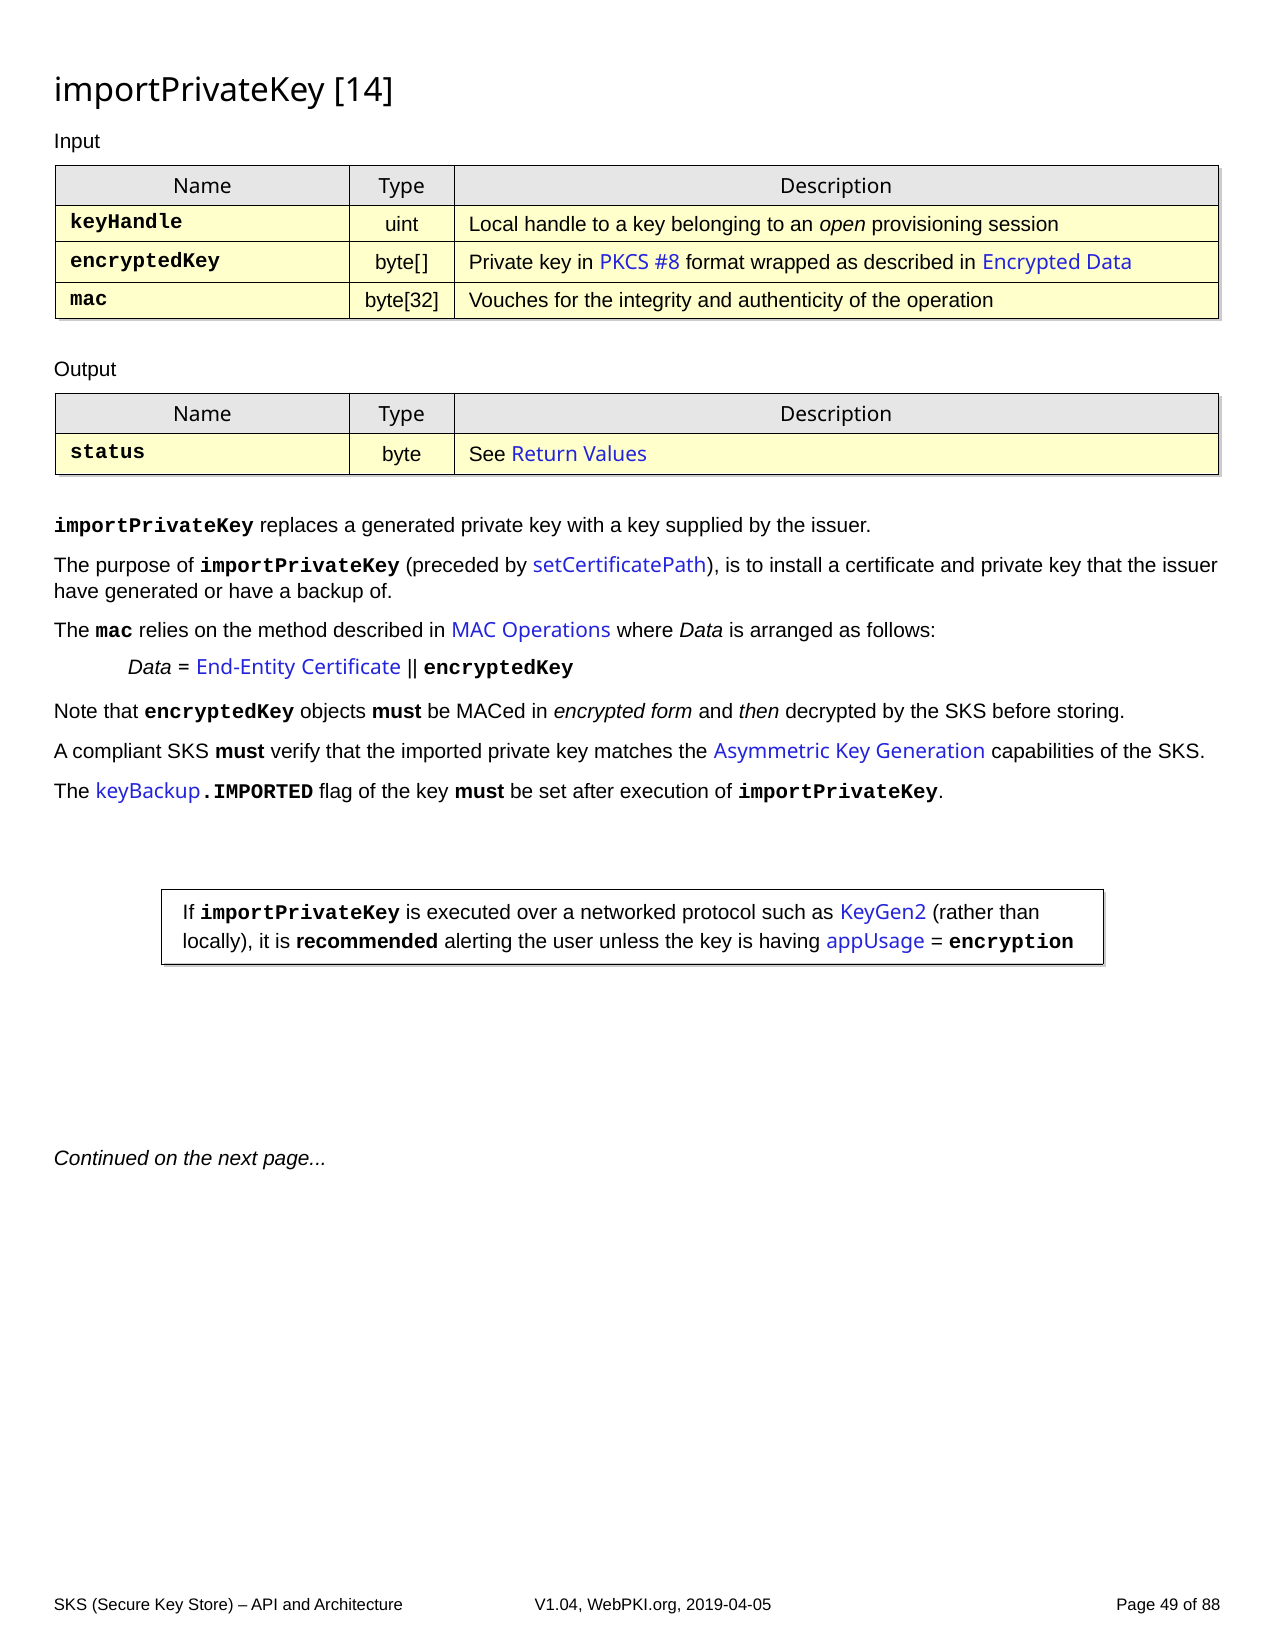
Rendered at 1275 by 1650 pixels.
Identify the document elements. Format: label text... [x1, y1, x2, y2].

table_header Name [56, 166, 349, 205]
table_cell uint [350, 206, 454, 241]
table_header Description [455, 166, 1218, 205]
text importPrivateKey replaces a generated private key with a key supplied by the issuer. [54, 513, 1221, 539]
text Data = End-Entity Certificate || encryptedKey [54, 652, 1221, 681]
table_cell status [56, 434, 349, 473]
text A compliant SKS must verify that the imported private key matches the Asymmetric Key Generation capabilities of the SKS. [54, 736, 1221, 765]
table_header Type [350, 166, 454, 205]
text The purpose of importPrivateKey (preceded by setCertificatePath), is to install a certificate and private key that the issuer have generated or have a backup of. [54, 551, 1221, 603]
table_header Name [56, 394, 349, 433]
text The mac relies on the method described in MAC Operations where Data is arranged as follows: [54, 615, 1221, 643]
table_header Description [455, 394, 1218, 433]
table_cell Local handle to a key belonging to an open provisioning session [455, 206, 1218, 241]
text Continued on the next page... [54, 1145, 1221, 1169]
table_cell mac [56, 283, 349, 318]
table_cell byte⁮[ ] [350, 242, 454, 282]
table_cell Vouches for the integrity and authenticity of the operation [455, 283, 1218, 318]
table_header Type [350, 394, 454, 433]
text Note that encryptedKey objects must be MACed in encrypted form and then decrypted by the SKS before storing. [54, 699, 1221, 725]
table_cell Private key in PKCS #8 format wrapped as described in Encrypted Data [455, 242, 1218, 282]
table_cell keyHandle [56, 206, 349, 241]
table_cell byte [350, 434, 454, 473]
text The keyBackup.IMPORTED flag of the key must be set after execution of importPrivateKey. [54, 777, 1221, 805]
table_cell See Return Values [455, 434, 1218, 473]
text Output [54, 357, 1221, 381]
text Input [54, 129, 1221, 153]
table_cell byte⁮[32] [350, 283, 454, 318]
table_header If importPrivateKey is executed over a networked protocol such as KeyGen2 (rather than locally), it is recommended alerting the user unless the key is having appUsage = encryption [162, 890, 1103, 963]
table_cell encryptedKey [56, 242, 349, 282]
subtitle importPrivateKey [14] [54, 66, 1221, 111]
